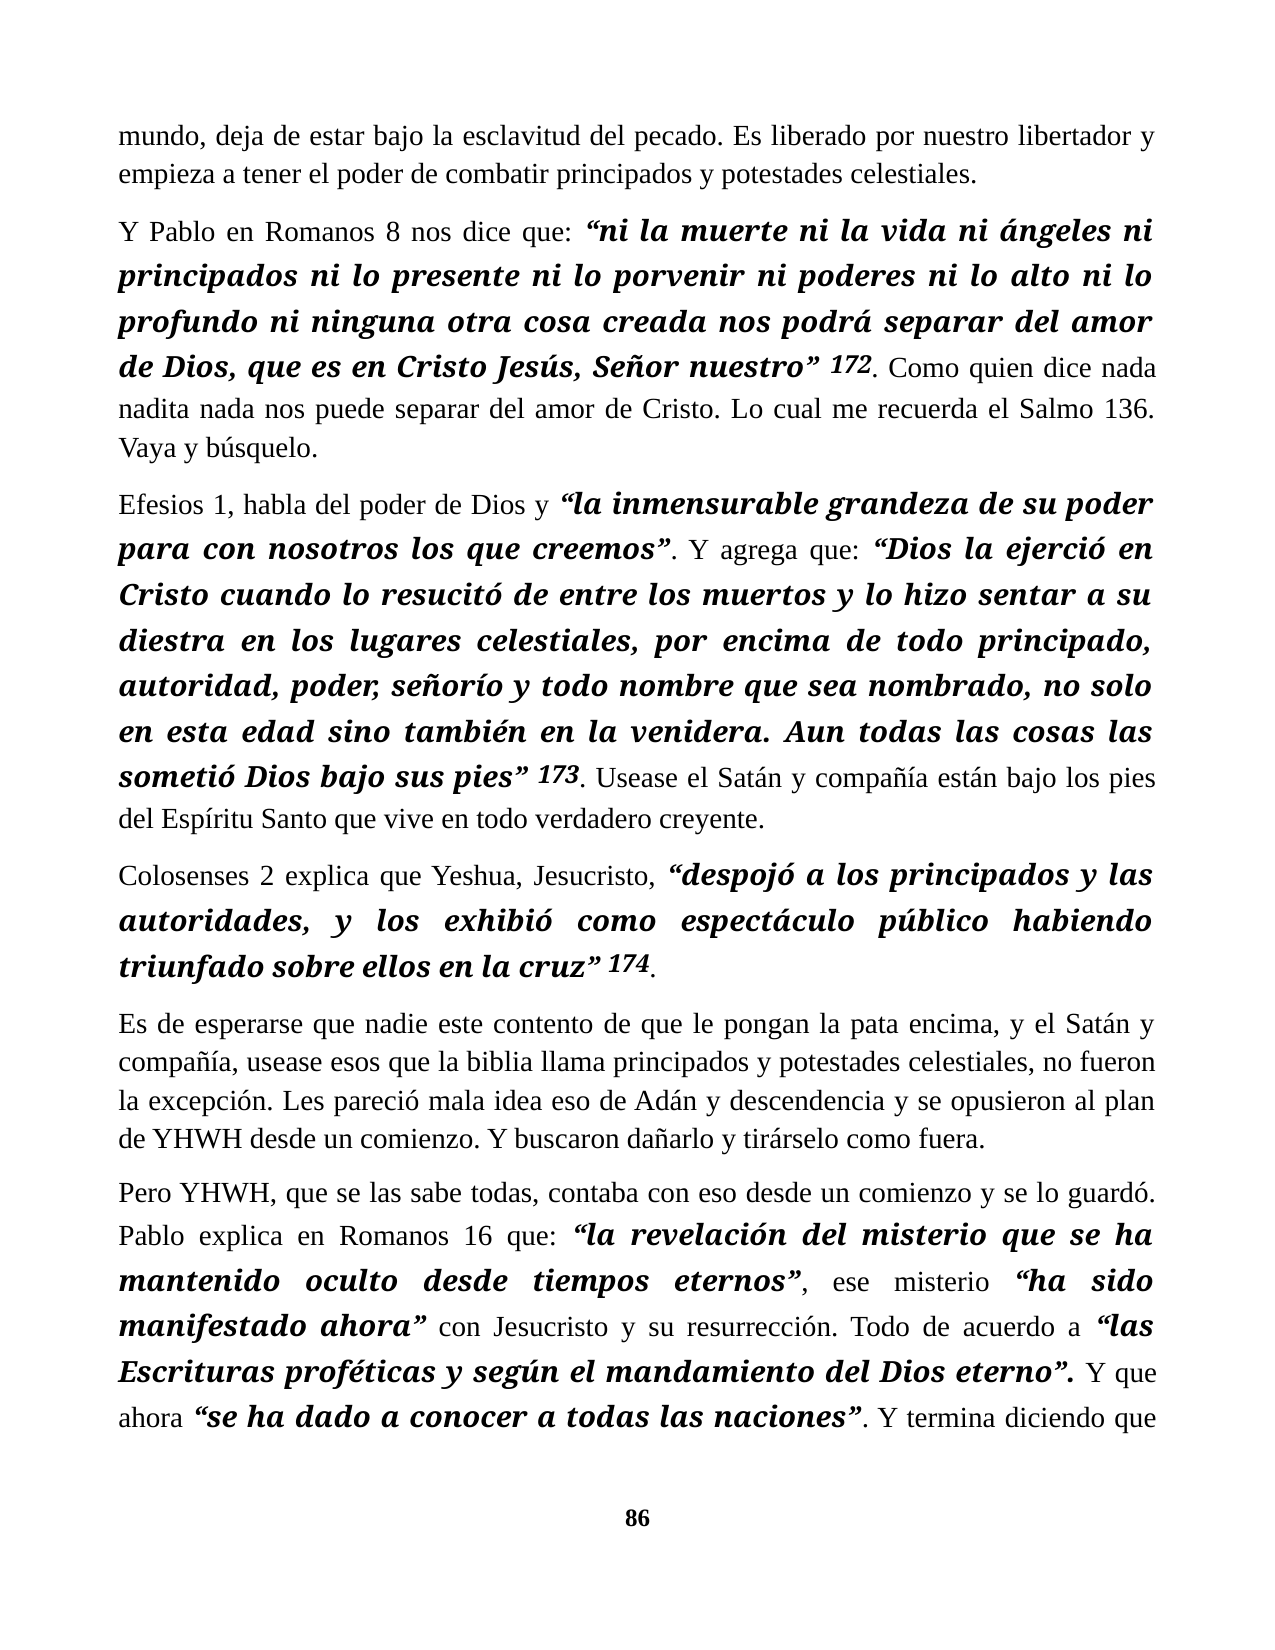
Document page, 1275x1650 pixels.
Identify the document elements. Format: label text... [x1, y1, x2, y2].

text mundo, deja de estar bajo la esclavitud del pecado. Es liberado por nuestro libertador y empieza a tener el poder de combatir principados y potestades celestiales. [118, 118, 1157, 190]
text Efesios 1, habla del poder de Dios y “la inmensurable grandeza de su poder para con nosotros los que creemos”. Y agrega que: “Dios la ejerció en Cristo cuando lo resucitó de entre los muertos y lo hizo sentar a su diestra en los lugares celestiales, por encima de todo principado, autoridad, poder, señorío y todo nombre que sea nombrado, no solo en esta edad sino también en la venidera. Aun todas las cosas las sometió Dios bajo sus pies” . Usease el Satán y compañía están bajo los pies del Espíritu Santo que vive en todo verdadero creyente. [118, 483, 1157, 835]
text Pero YHWH, que se las sabe todas, contaba con eso desde un comienzo y se lo guardó. Pablo explica en Romanos 16 que: “la revelación del misterio que se ha mantenido oculto desde tiempos eternos”, ese misterio “ha sido manifestado ahora” con Jesucristo y su resurrección. Todo de acuerdo a “las Escrituras proféticas y según el mandamiento del Dios eterno”. Y que ahora “se ha dado a conocer a todas las naciones”. Y termina diciendo que [118, 1175, 1157, 1436]
text Es de esperarse que nadie este contento de que le pongan la pata encima, y el Satán y compañía, usease esos que la biblia llama principados y potestades celestiales, no fueron la excepción. Les pareció mala idea eso de Adán y descendencia y se opusieron al plan de YHWH desde un comienzo. Y buscaron dañarlo y tirárselo como fuera. [118, 1006, 1157, 1155]
text Colosenses 2 explica que Yeshua, Jesucristo, “despojó a los principados y las autoridades, y los exhibió como espectáculo público habiendo triunfado sobre ellos en la cruz” . [118, 854, 1157, 986]
text Y Pablo en Romanos 8 nos dice que: “ni la muerte ni la vida ni ángeles ni principados ni lo presente ni lo porvenir ni poderes ni lo alto ni lo profundo ni ninguna otra cosa creada nos podrá separar del amor de Dios, que es en Cristo Jesús, Señor nuestro” . Como quien dice nada nadita nada nos puede separar del amor de Cristo. Lo cual me recuerda el Salmo 136. Vaya y búsquelo. [118, 210, 1157, 463]
